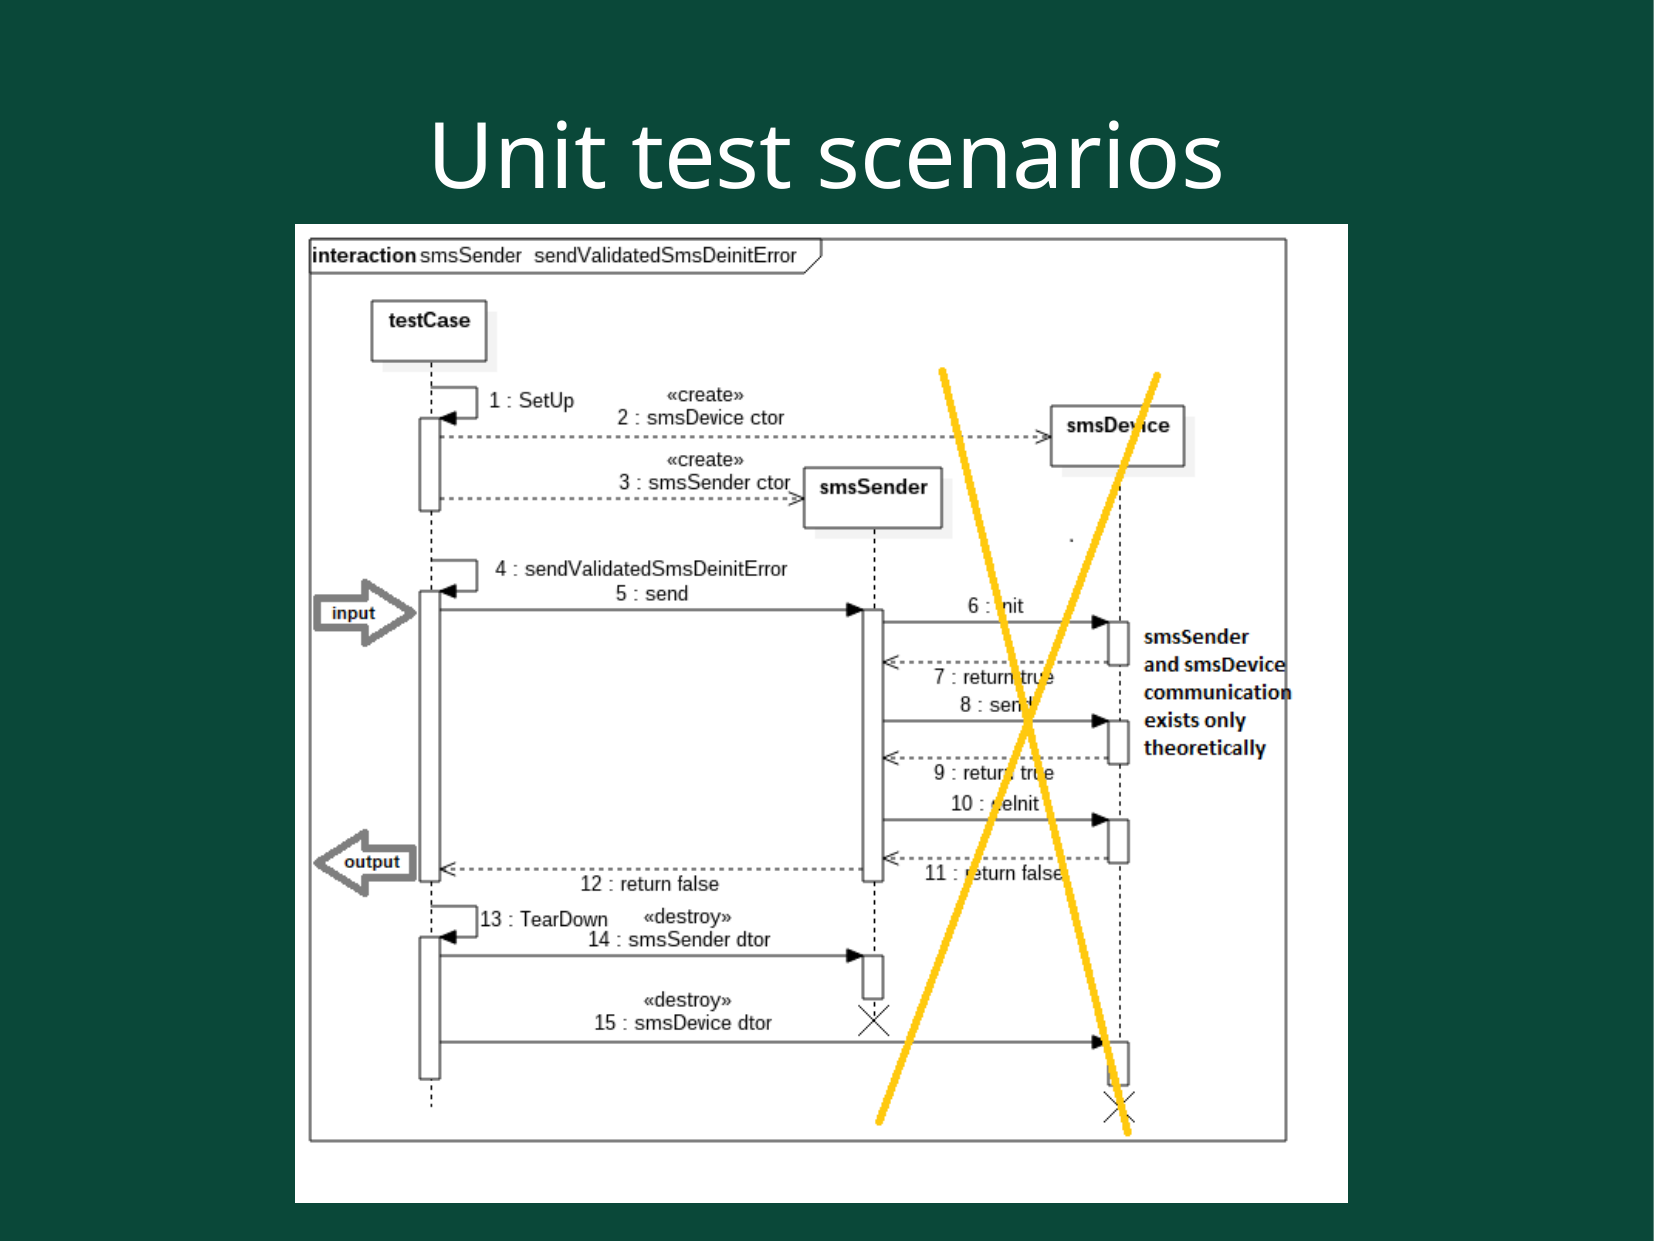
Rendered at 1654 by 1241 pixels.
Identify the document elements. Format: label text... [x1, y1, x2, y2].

picture [0, 0, 1654, 1241]
title Unit test scenarios [82, 49, 1571, 257]
